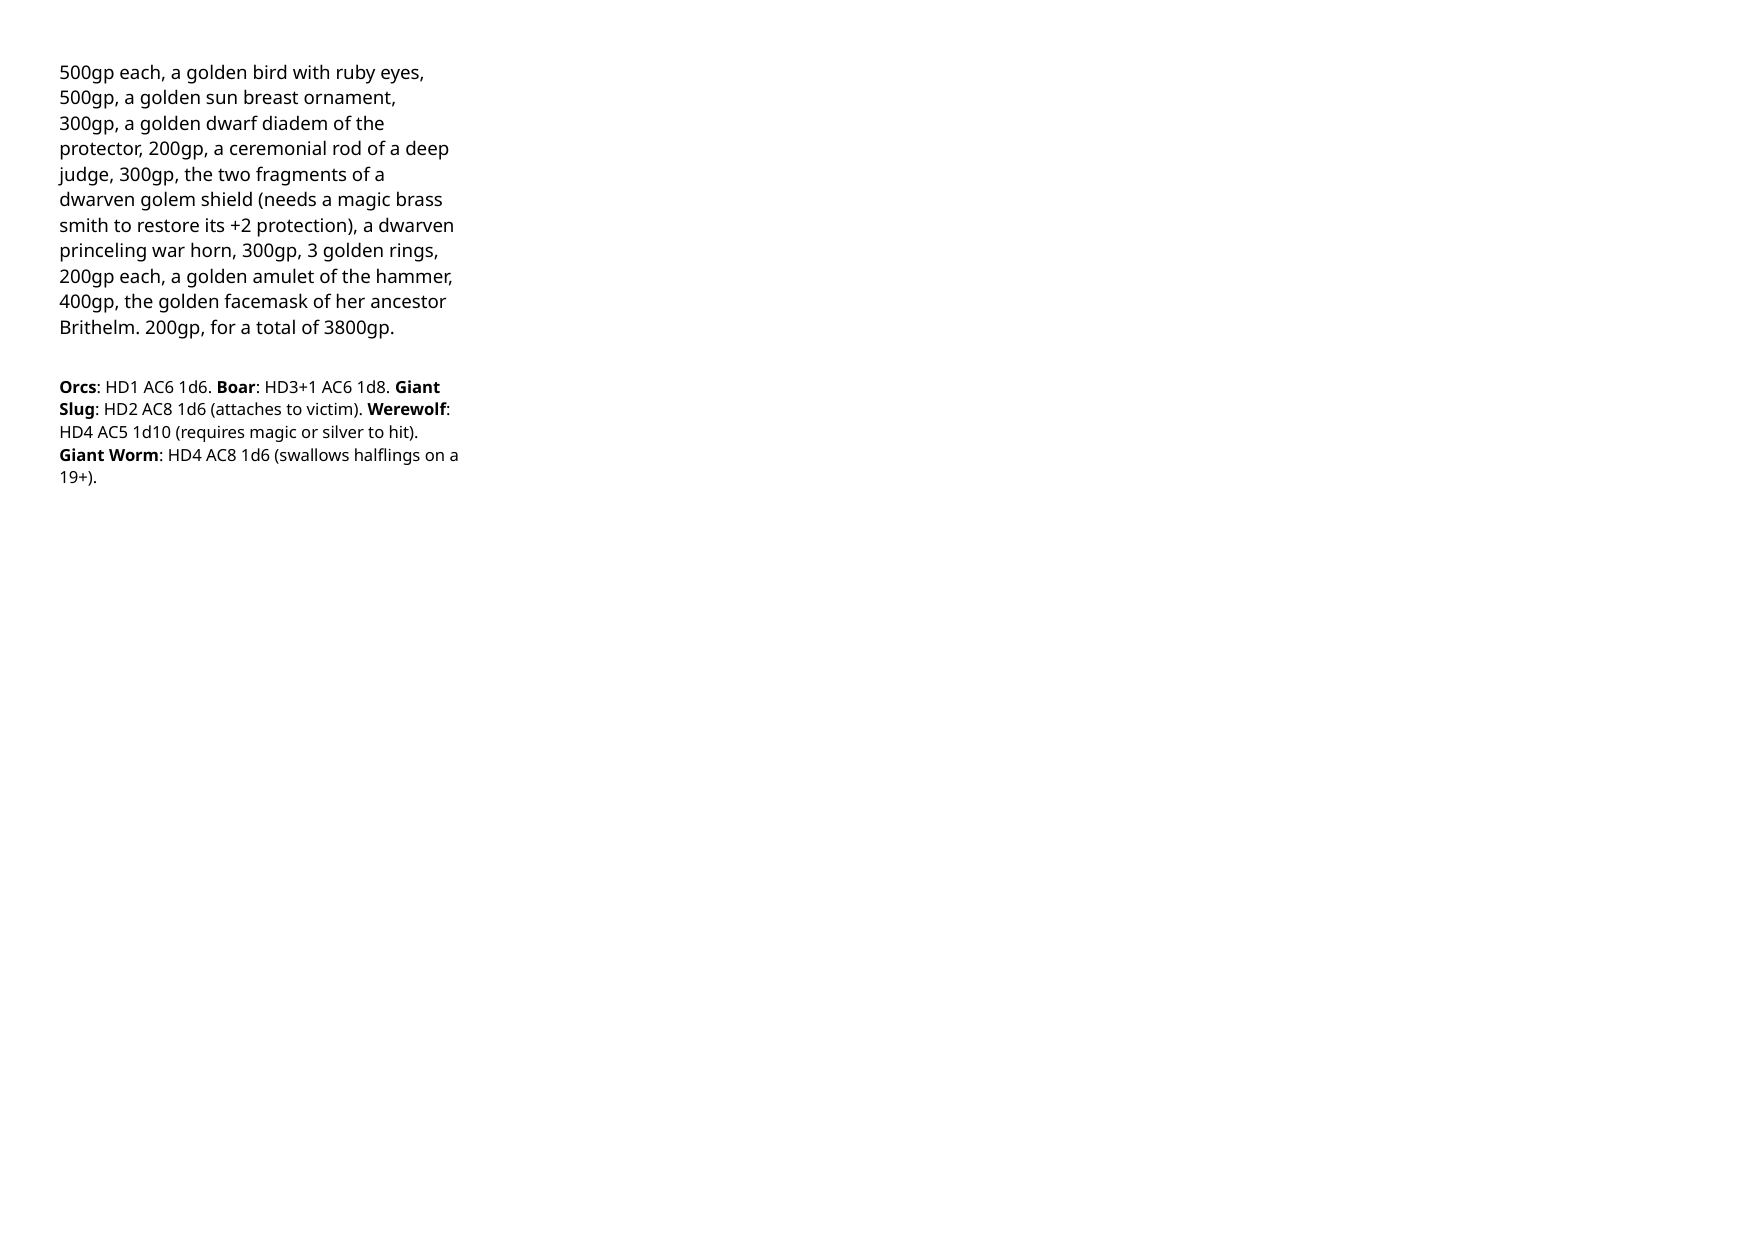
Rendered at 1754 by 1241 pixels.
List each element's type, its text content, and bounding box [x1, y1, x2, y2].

text Orcs: HD1 AC6 1d6. Boar: HD3+1 AC6 1d8. Giant Slug: HD2 AC8 1d6 (attaches to victim). Werewolf: HD4 AC5 1d10 (requires magic or silver to hit). Giant Worm: HD4 AC8 1d6 (swallows halflings on a 19+). [59, 375, 459, 489]
text 500gp each, a golden bird with ruby eyes, 500gp, a golden sun breast ornament, 300gp, a golden dwarf diadem of the protector, 200gp, a ceremonial rod of a deep judge, 300gp, the two fragments of a dwarven golem shield (needs a magic brass smith to restore its +2 protection), a dwarven princeling war horn, 300gp, 3 golden rings, 200gp each, a golden amulet of the hammer, 400gp, the golden facemask of her ancestor Brithelm. 200gp, for a total of 3800gp. [59, 59, 459, 340]
